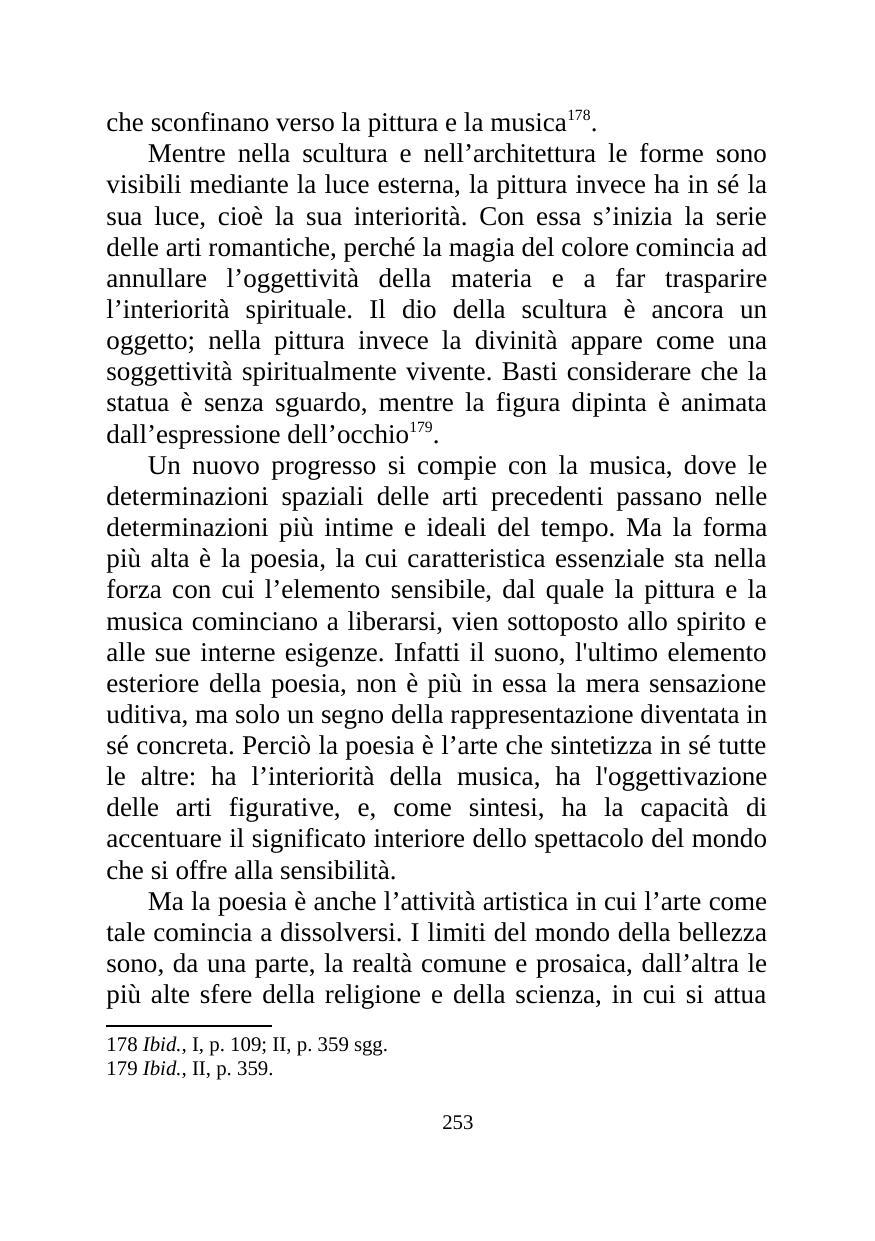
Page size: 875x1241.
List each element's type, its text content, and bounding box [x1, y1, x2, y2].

text Ibid., II, p. 359. [106, 1056, 768, 1080]
text Un nuovo progresso si compie con la musica, dove le determinazioni spaziali delle arti precedenti passano nelle determinazioni più intime e ideali del tempo. Ma la forma più alta è la poesia, la cui caratteristica essenziale sta nella forza con cui l’elemento sensibile, dal quale la pittura e la musica cominciano a liberarsi, vien sottoposto allo spirito e alle sue interne esigenze. Infatti il suono, l'ultimo elemento esteriore della poesia, non è più in essa la mera sensazione uditiva, ma solo un segno della rappresentazione diventata in sé concreta. Perciò la poesia è l’arte che sintetizza in sé tutte le altre: ha l’interiorità della musica, ha l'oggettivazione delle arti figurative, e, come sintesi, ha la capacità di accentuare il significato interiore dello spettacolo del mondo che si offre alla sensibilità. [106, 449, 768, 885]
text Ibid., I, p. 109; II, p. 359 sgg. [106, 1032, 768, 1056]
text Ma la poesia è anche l’attività artistica in cui l’arte come tale comincia a dissolversi. I limiti del mondo della bellezza sono, da una parte, la realtà comune e prosaica, dall’altra le più alte sfere della religione e della scienza, in cui si attua [106, 885, 768, 1009]
text che sconfinano verso la pittura e la musica. [106, 106, 768, 137]
text Mentre nella scultura e nell’architettura le forme sono visibili mediante la luce esterna, la pittura invece ha in sé la sua luce, cioè la sua interiorità. Con essa s’inizia la serie delle arti romantiche, perché la magia del colore comincia ad annullare l’oggettività della materia e a far trasparire l’interiorità spirituale. Il dio della scultura è ancora un oggetto; nella pittura invece la divinità appare come una soggettività spiritualmente vivente. Basti considerare che la statua è senza sguardo, mentre la figura dipinta è animata dall’espressione dell’occhio. [106, 137, 768, 449]
